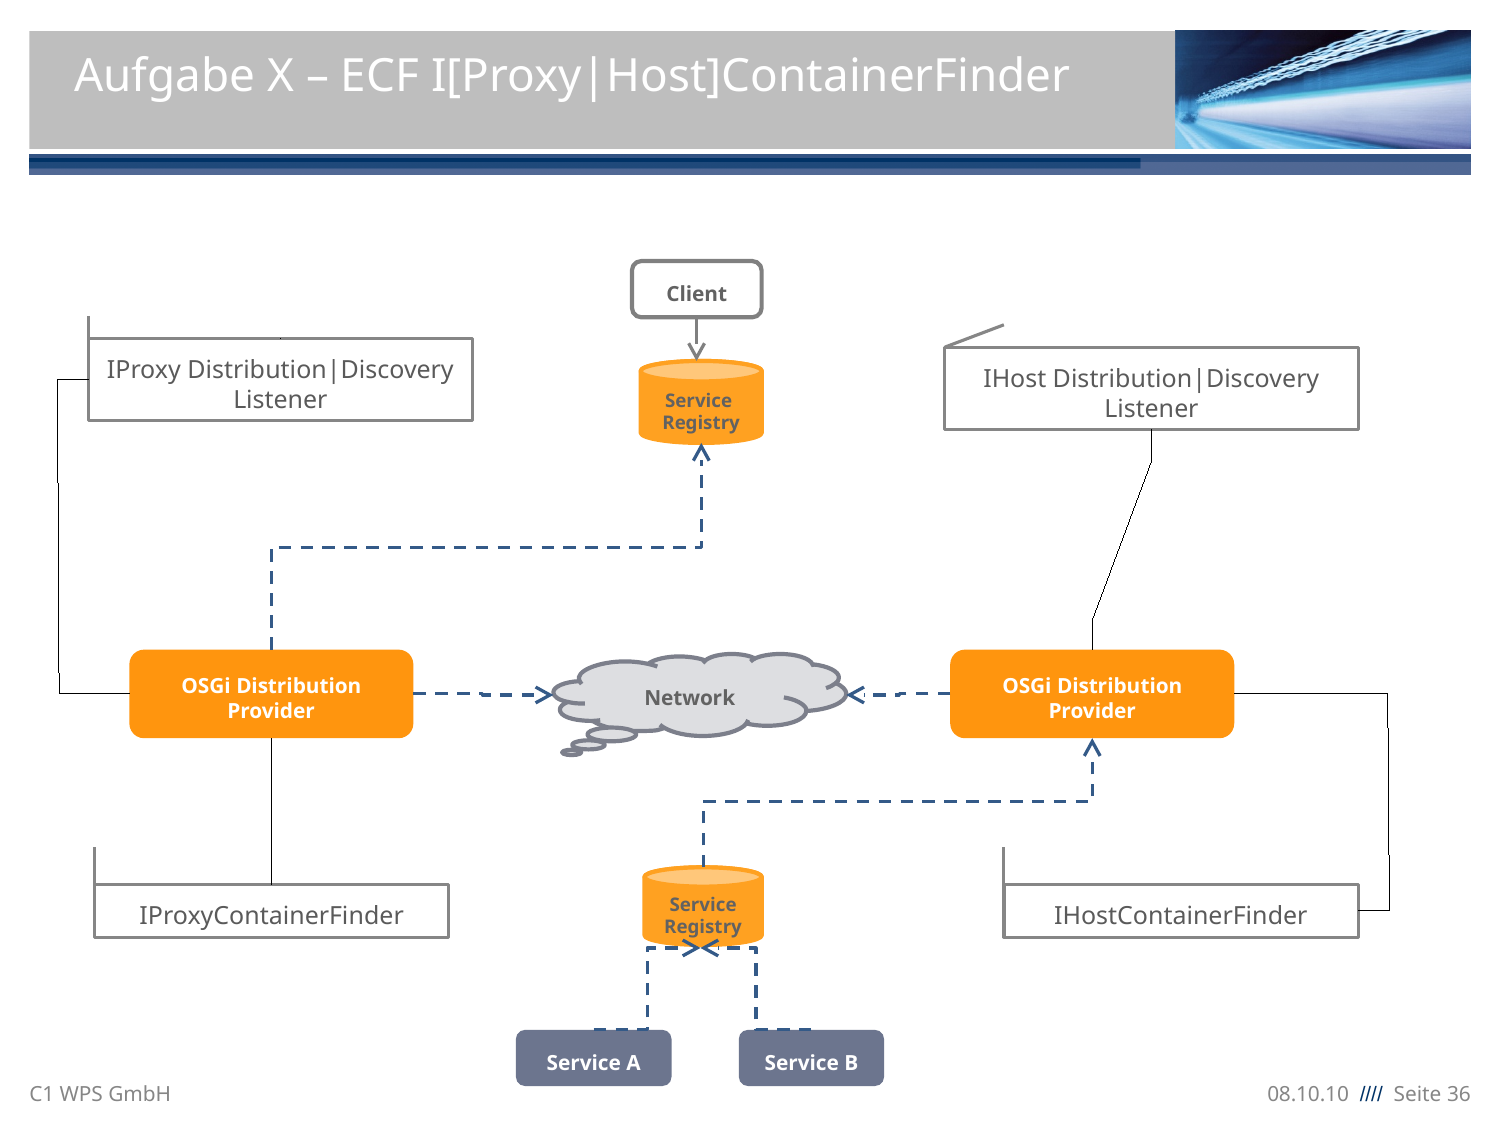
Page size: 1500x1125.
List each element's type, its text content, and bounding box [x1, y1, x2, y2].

text_box OSGi Distribution Provider [950, 649, 1235, 739]
text_box Network [553, 653, 847, 750]
text_box Service A [515, 1029, 672, 1087]
picture [29, 154, 1471, 175]
text_box OSGi Distribution Provider [129, 649, 414, 739]
text_box Service Registry [644, 878, 762, 945]
title Aufgabe X – ECF I[Proxy|Host]ContainerFinder [29, 31, 1176, 149]
text_box IHost Distribution|Discovery Listener [944, 324, 1358, 430]
text_box Client [631, 261, 762, 318]
text_box Service Registry [640, 372, 762, 443]
text_box Network [562, 749, 582, 756]
text_box IProxyContainerFinder [94, 847, 449, 937]
text_box IHostContainerFinder [1003, 847, 1358, 937]
text_box IProxy Distribution|Discovery Listener [88, 315, 472, 421]
text_box Service B [738, 1029, 885, 1087]
picture [1175, 30, 1471, 149]
